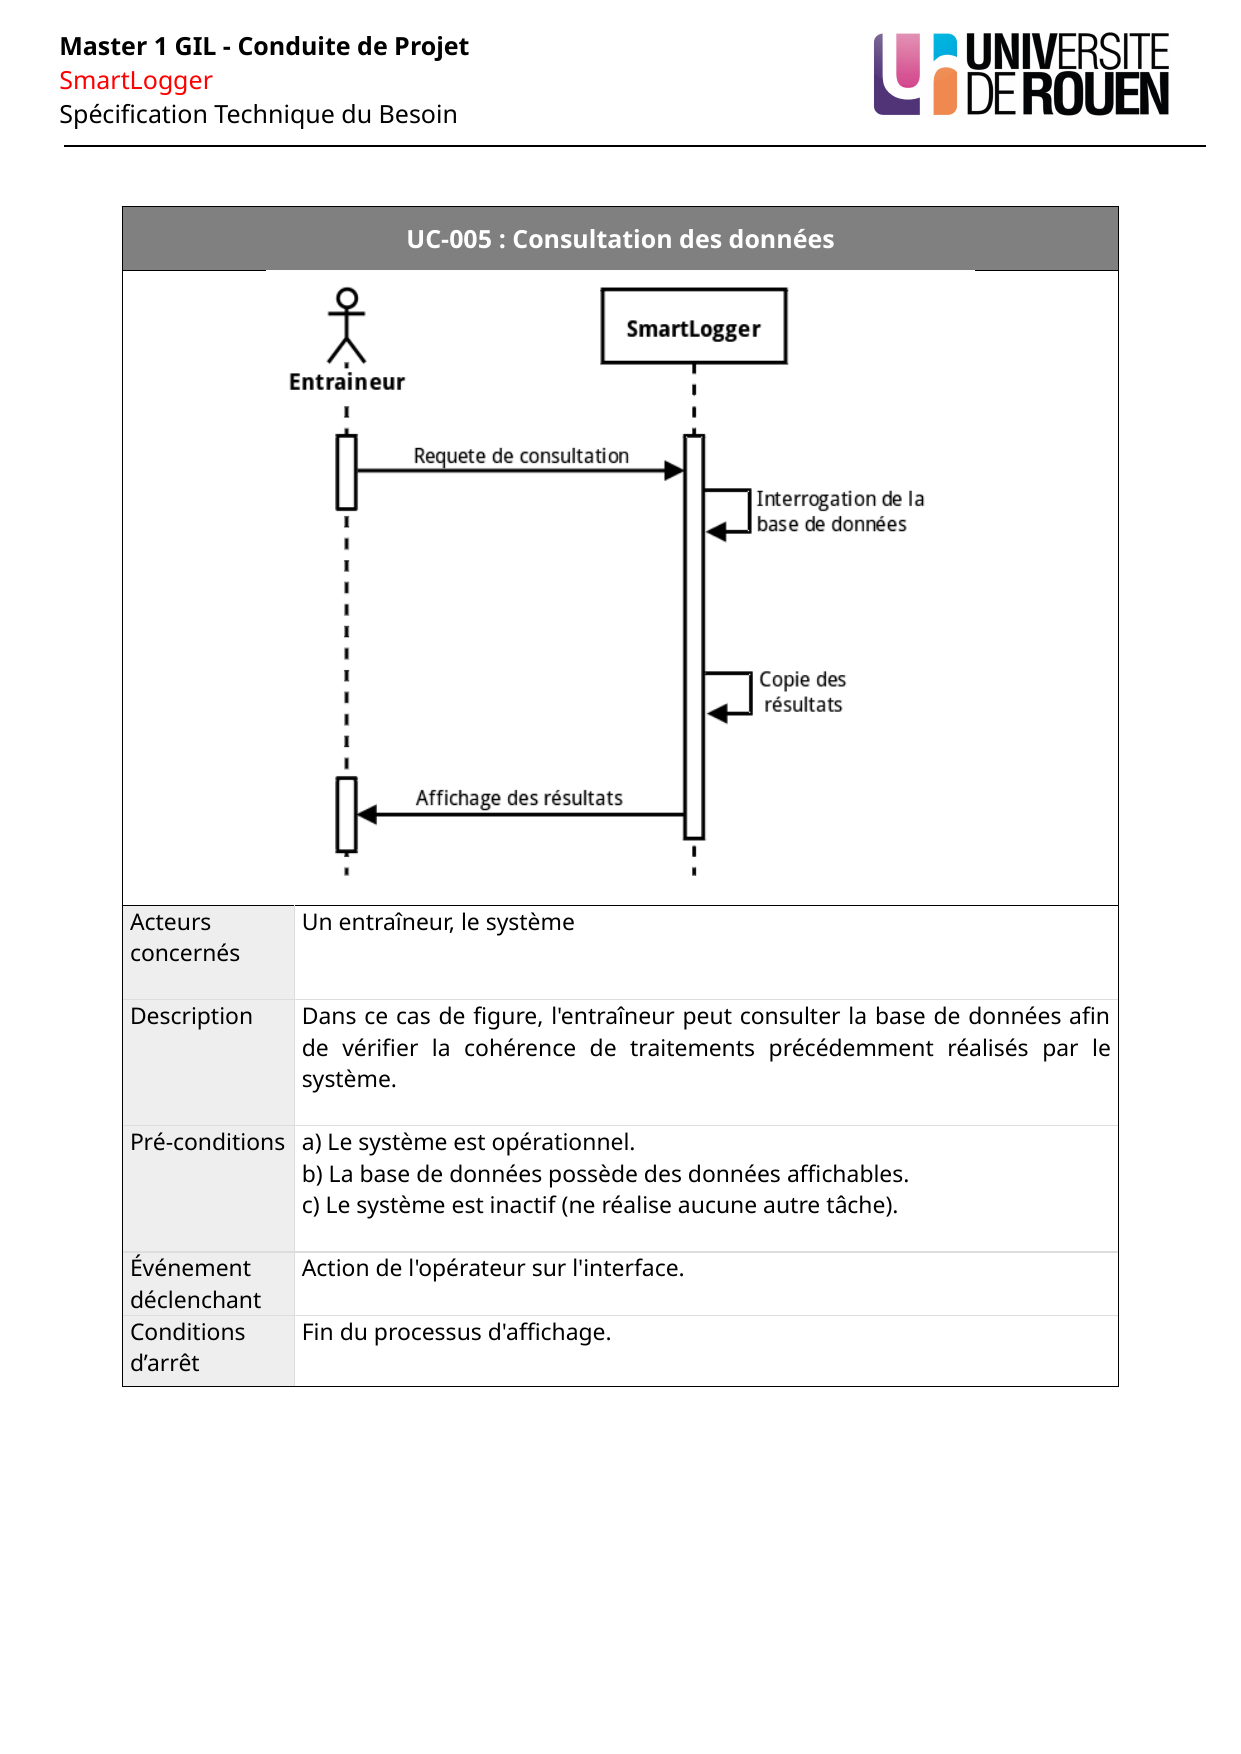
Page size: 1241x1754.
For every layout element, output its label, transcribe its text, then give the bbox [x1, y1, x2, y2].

table_cell Dans ce cas de figure, l'entraîneur peut consulter la base de données afin de vérifier la cohérence de traitements précédemment réalisés par le système. [295, 1000, 1118, 1125]
table_cell Un entraîneur, le système [295, 906, 1118, 999]
picture [872, 32, 1170, 118]
table_cell [975, 271, 1118, 904]
table_header UC-005 : Consultation des données [123, 207, 1118, 270]
table_cell Acteurs concernés [123, 906, 294, 999]
table_cell Action de l'opérateur sur l'interface. [295, 1253, 1118, 1315]
table_cell Événement déclenchant [123, 1253, 294, 1315]
table_cell Fin du processus d'affichage. [295, 1316, 1118, 1386]
table_cell Description [123, 1000, 294, 1125]
picture [266, 270, 975, 905]
table_cell [123, 271, 266, 904]
table_cell a) Le système est opérationnel. b) La base de données possède des données affichables. c) Le système est inactif (ne réalise aucune autre tâche). [295, 1126, 1118, 1251]
table_cell Pré-conditions [123, 1126, 294, 1251]
table_cell Conditions d’arrêt [123, 1316, 294, 1386]
